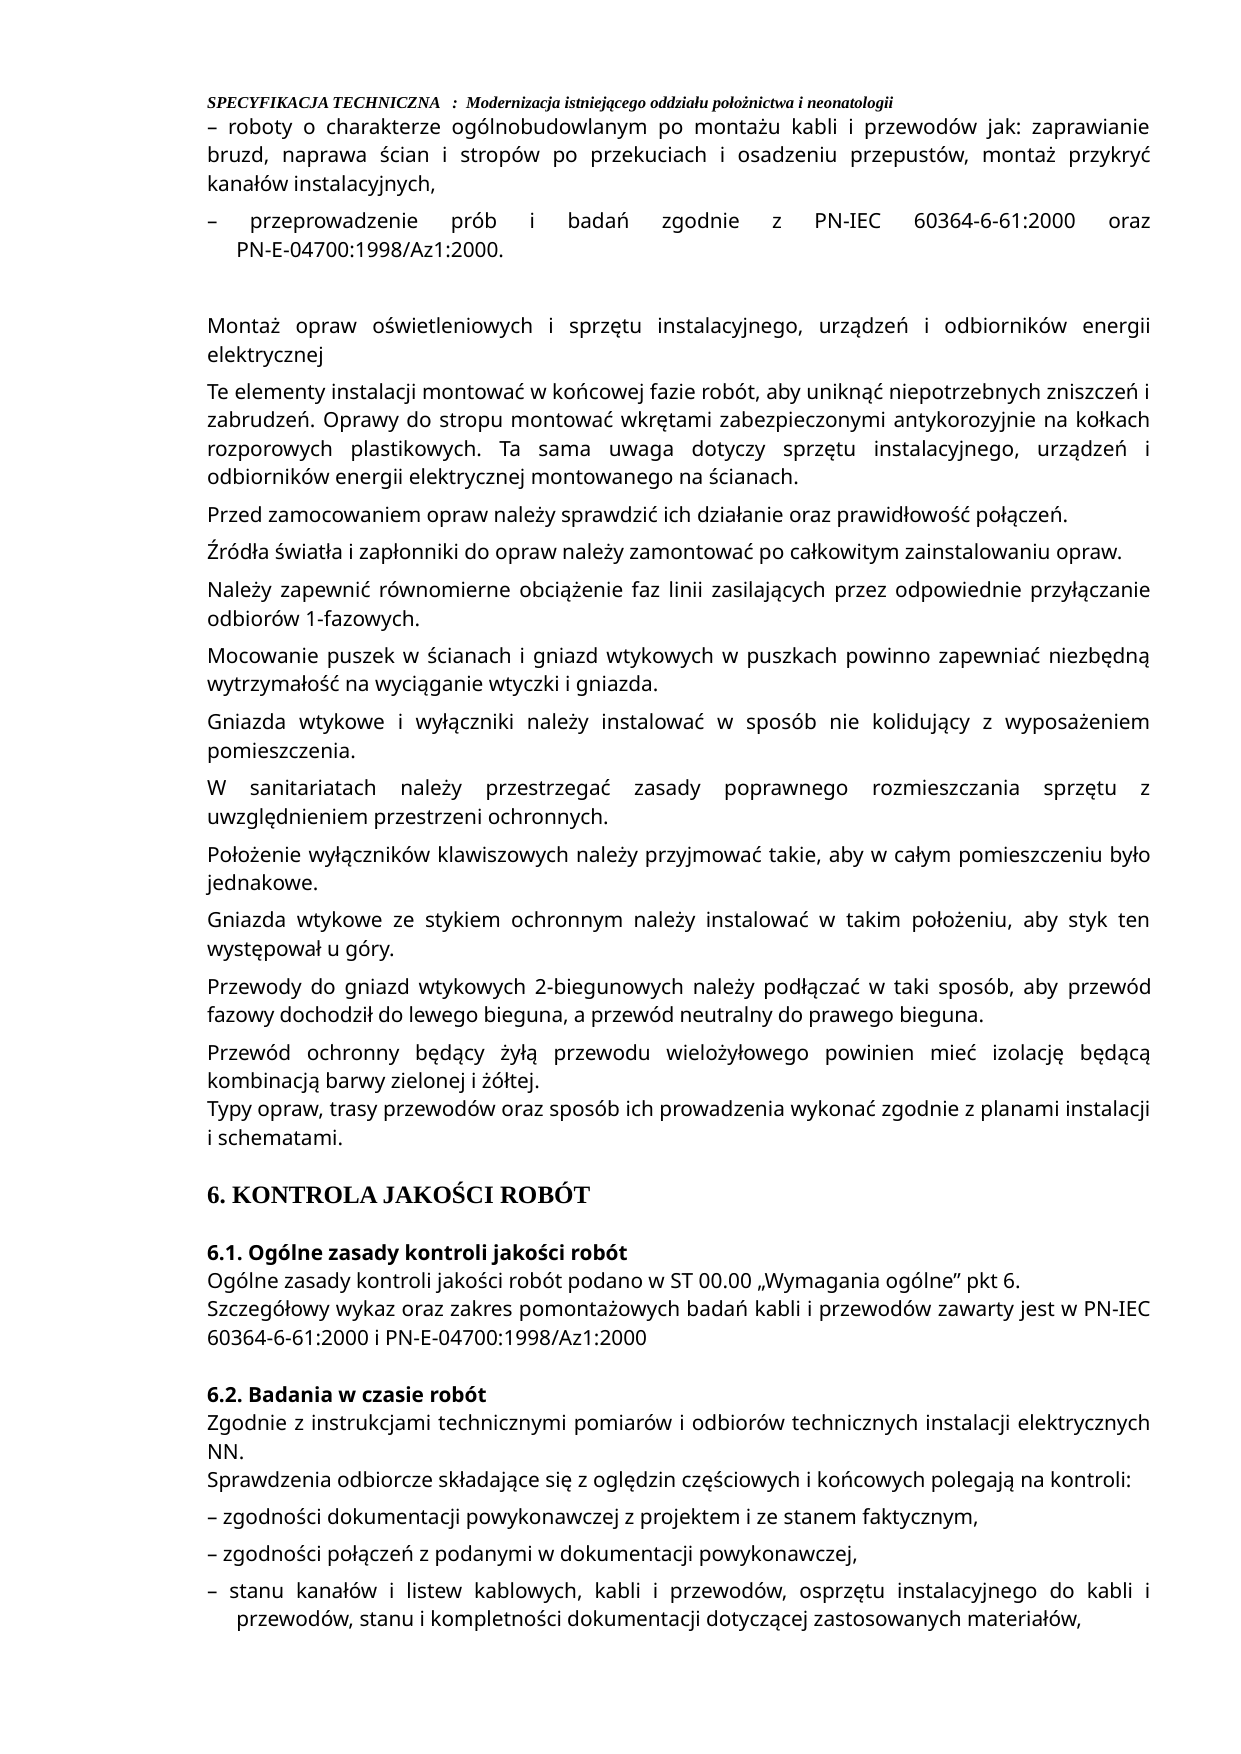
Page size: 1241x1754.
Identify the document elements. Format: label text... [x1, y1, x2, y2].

text W sanitariatach należy przestrzegać zasady poprawnego rozmieszczania sprzętu z uwzględnieniem przestrzeni ochronnych. [207, 773, 1151, 830]
text Montaż opraw oświetleniowych i sprzętu instalacyjnego, urządzeń i odbiorników energii elektrycznej [207, 311, 1151, 368]
text Położenie wyłączników klawiszowych należy przyjmować takie, aby w całym pomieszczeniu było jednakowe. [207, 840, 1151, 897]
text – stanu kanałów i listew kablowych, kabli i przewodów, osprzętu instalacyjnego do kabli i przewodów, stanu i kompletności dokumentacji dotyczącej zastosowanych materiałów, [207, 1576, 1151, 1633]
text Źródła światła i zapłonniki do opraw należy zamontować po całkowitym zainstalowaniu opraw. [207, 537, 1151, 566]
text Należy zapewnić równomierne obciążenie faz linii zasilających przez odpowiednie przyłączanie odbiorów 1-fazowych. [207, 575, 1151, 632]
text Sprawdzenia odbiorcze składające się z oględzin częściowych i końcowych polegają na kontroli: [207, 1465, 1151, 1494]
text Typy opraw, trasy przewodów oraz sposób ich prowadzenia wykonać zgodnie z planami instalacji i schematami. [207, 1094, 1151, 1151]
text Przewód ochronny będący żyłą przewodu wielożyłowego powinien mieć izolację będącą kombinacją barwy zielonej i żółtej. [207, 1038, 1151, 1094]
subtitle 6.2. Badania w czasie robót [207, 1380, 1151, 1408]
text Gniazda wtykowe ze stykiem ochronnym należy instalować w takim położeniu, aby styk ten występował u góry. [207, 906, 1151, 962]
text Mocowanie puszek w ścianach i gniazd wtykowych w puszkach powinno zapewniać niezbędną wytrzymałość na wyciąganie wtyczki i gniazda. [207, 641, 1151, 698]
text 6. KONTROLA JAKOŚCI ROBÓT [207, 1180, 1151, 1209]
text Szczegółowy wykaz oraz zakres pomontażowych badań kabli i przewodów zawarty jest w PN-IEC 60364-6-61:2000 i PN-E-04700:1998/Az1:2000 [207, 1294, 1151, 1351]
text Te elementy instalacji montować w końcowej fazie robót, aby uniknąć niepotrzebnych zniszczeń i zabrudzeń. Oprawy do stropu montować wkrętami zabezpieczonymi antykorozyjnie na kołkach rozporowych plastikowych. Ta sama uwaga dotyczy sprzętu instalacyjnego, urządzeń i odbiorników energii elektrycznej montowanego na ścianach. [207, 377, 1151, 491]
text Ogólne zasady kontroli jakości robót podano w ST 00.00 „Wymagania ogólne” pkt 6. [207, 1266, 1151, 1294]
text Zgodnie z instrukcjami technicznymi pomiarów i odbiorów technicznych instalacji elektrycznych NN. [207, 1408, 1151, 1465]
text – przeprowadzenie prób i badań zgodnie z PN-IEC 60364-6-61:2000 oraz PN-E-04700:1998/Az1:2000. [207, 206, 1151, 263]
text Przewody do gniazd wtykowych 2-biegunowych należy podłączać w taki sposób, aby przewód fazowy dochodził do lewego bieguna, a przewód neutralny do prawego bieguna. [207, 972, 1151, 1029]
text Przed zamocowaniem opraw należy sprawdzić ich działanie oraz prawidłowość połączeń. [207, 500, 1151, 528]
text – roboty o charakterze ogólnobudowlanym po montażu kabli i przewodów jak: zaprawianie bruzd, naprawa ścian i stropów po przekuciach i osadzeniu przepustów, montaż przykryć kanałów instalacyjnych, [207, 112, 1151, 197]
subtitle 6.1. Ogólne zasady kontroli jakości robót [207, 1238, 1104, 1266]
text Gniazda wtykowe i wyłączniki należy instalować w sposób nie kolidujący z wyposażeniem pomieszczenia. [207, 707, 1151, 764]
text – zgodności dokumentacji powykonawczej z projektem i ze stanem faktycznym, [207, 1502, 1151, 1531]
text – zgodności połączeń z podanymi w dokumentacji powykonawczej, [207, 1539, 1151, 1568]
